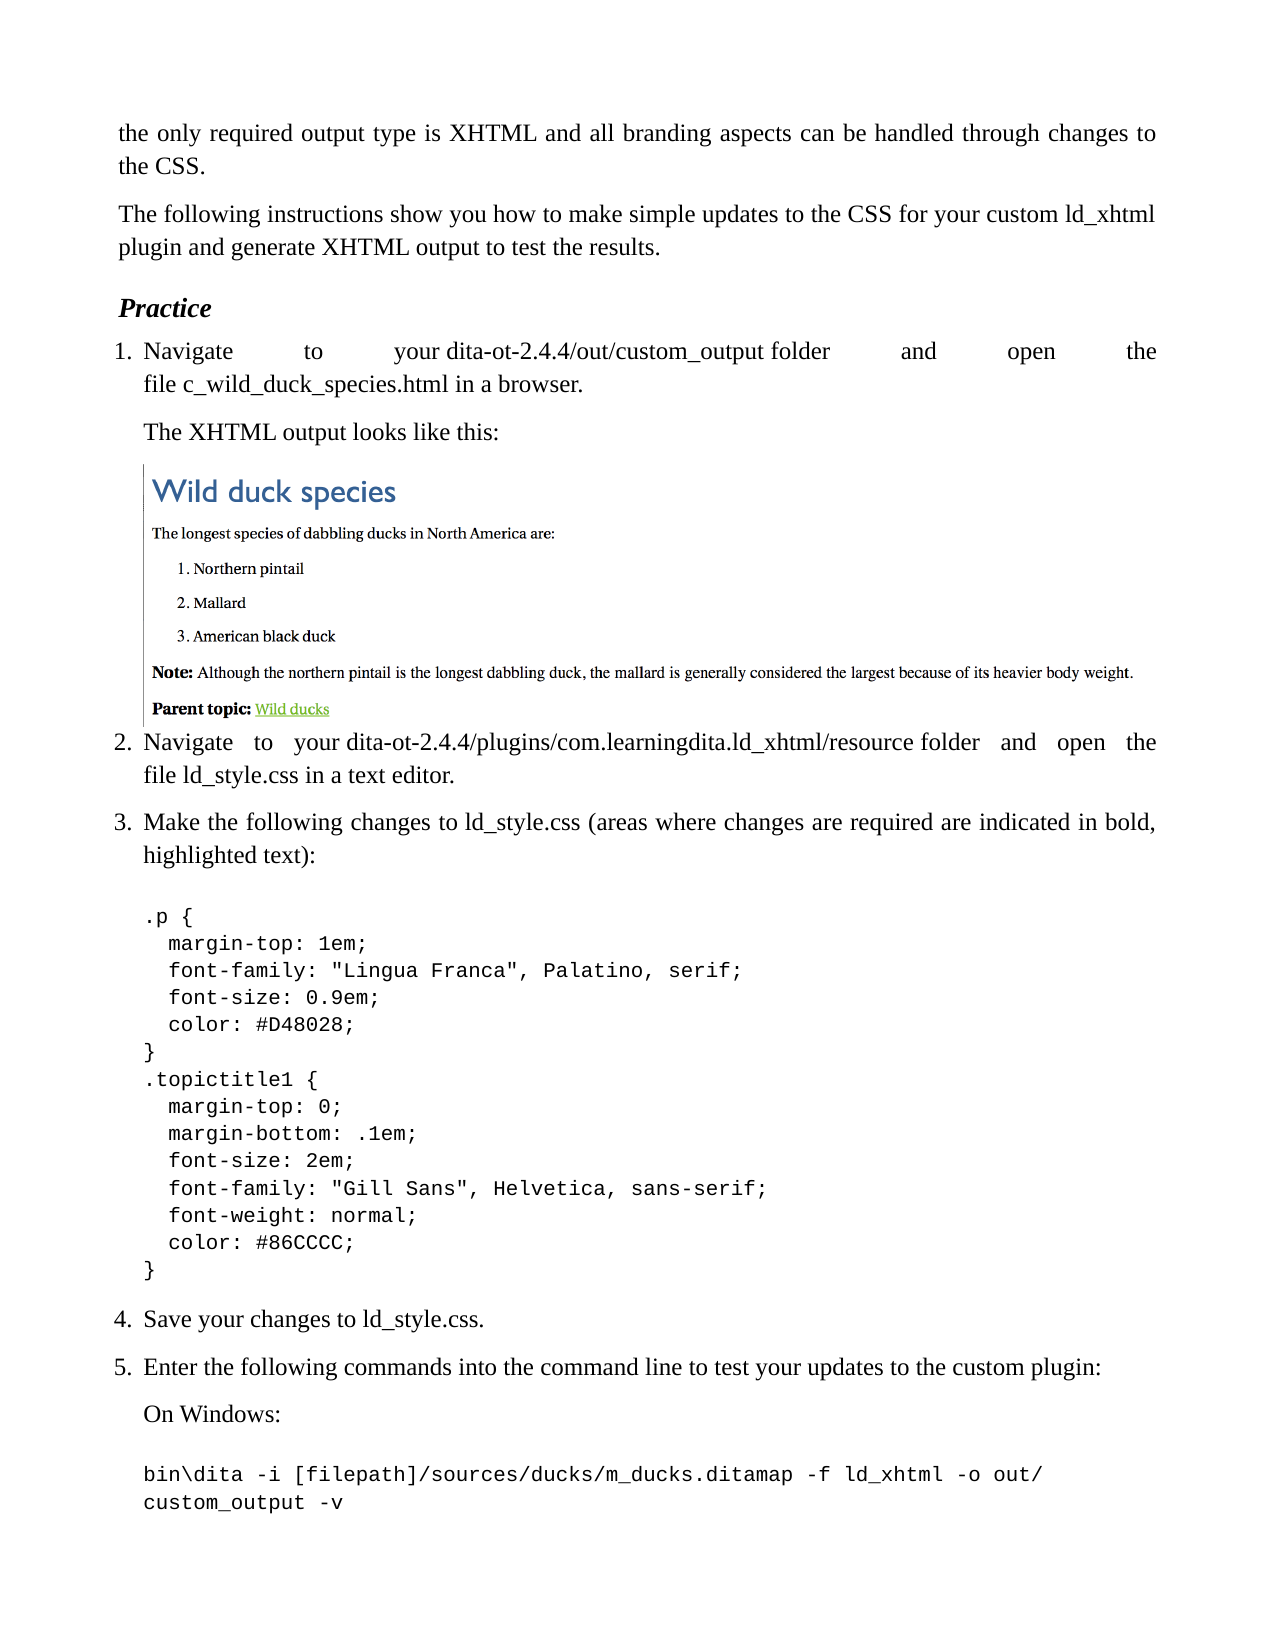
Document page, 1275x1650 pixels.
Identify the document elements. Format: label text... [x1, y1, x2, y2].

list } [118, 1042, 1157, 1065]
list font-size: 0.9em; [118, 987, 1157, 1011]
list On Windows: [118, 1399, 1157, 1428]
list margin-top: 0; [118, 1096, 1157, 1119]
list font-family: "Lingua Franca", Palatino, serif; [118, 960, 1157, 984]
list The XHTML output looks like this: [118, 417, 1157, 446]
list color: #86CCCC; [118, 1232, 1157, 1256]
list Save your changes to ld_style.css. [118, 1304, 1157, 1333]
list Enter the following commands into the command line to test your updates to the custom plugin: [118, 1352, 1157, 1380]
subtitle Practice [118, 292, 1157, 324]
list font-size: 2em; [118, 1150, 1157, 1174]
list Make the following changes to ld_style.css (areas where changes are required are indicated in bold, highlighted text): [118, 807, 1157, 869]
list .topictitle1 { [118, 1069, 1157, 1092]
list .p { [118, 906, 1157, 929]
list margin-bottom: .1em; [118, 1123, 1157, 1147]
list } [118, 1259, 1157, 1283]
list color: #D48028; [118, 1014, 1157, 1038]
list bin\dita -i [filepath]/sources/ducks/m_ducks.ditamap -f ld_xhtml -o out/custom_output -v [118, 1464, 1157, 1515]
list Navigate to your dita-ot-2.4.4/out/custom_output folder and open the file c_wild_duck_species.html in a browser. [118, 336, 1157, 398]
list Navigate to your dita-ot-2.4.4/plugins/com.learningdita.ld_xhtml/resource folder and open the file ld_style.css in a text editor. [118, 727, 1157, 788]
picture [143, 464, 1154, 727]
list margin-top: 1em; [118, 933, 1157, 956]
list font-weight: normal; [118, 1205, 1157, 1228]
text the only required output type is XHTML and all branding aspects can be handled through changes to the CSS. [118, 118, 1157, 180]
list font-family: "Gill Sans", Helvetica, sans-serif; [118, 1177, 1157, 1201]
text The following instructions show you how to make simple updates to the CSS for your custom ld_xhtml plugin and generate XHTML output to test the results. [118, 199, 1157, 261]
